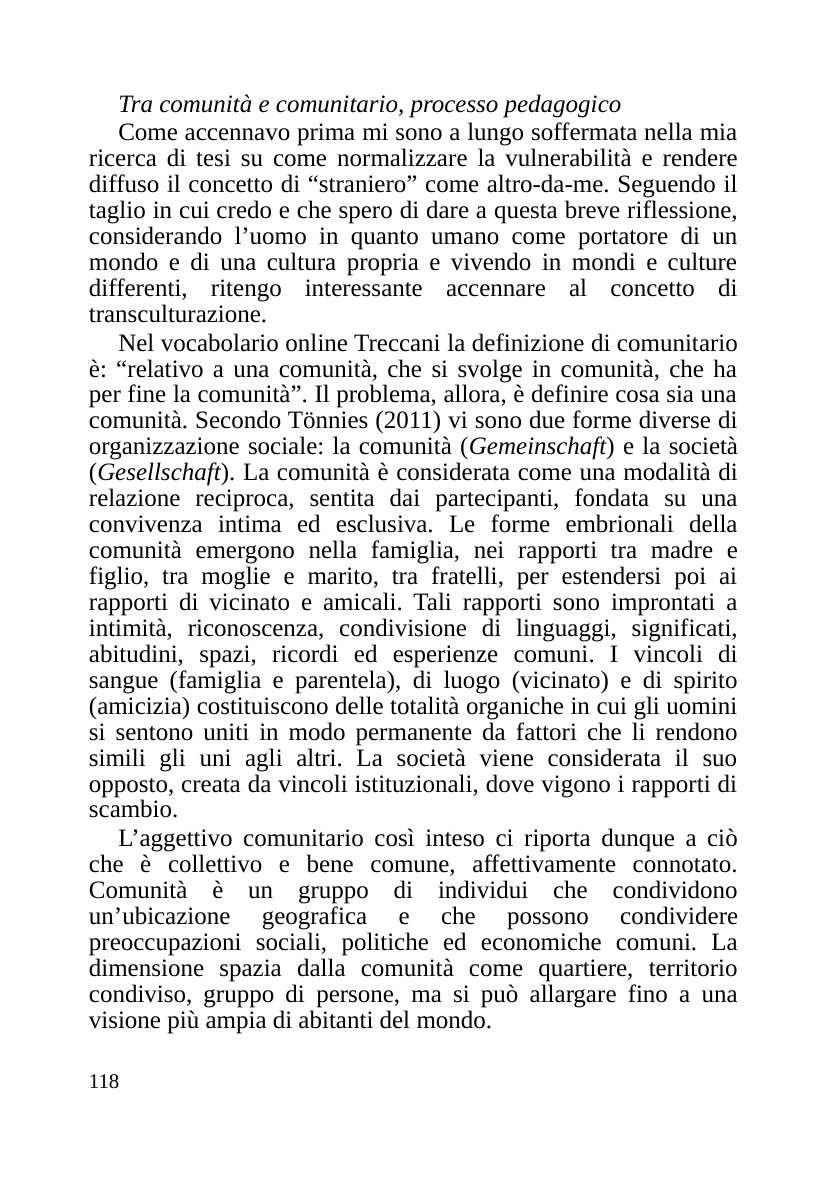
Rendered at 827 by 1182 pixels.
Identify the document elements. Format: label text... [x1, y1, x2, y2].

text L’aggettivo comunitario così inteso ci riporta dunque a ciò che è collettivo e bene comune, affettivamente connotato. Comunità è un gruppo di individui che condividono un’ubicazione geografica e che possono condividere preoccupazioni sociali, politiche ed economiche comuni. La dimensione spazia dalla comunità come quartiere, territorio condiviso, gruppo di persone, ma si può allargare fino a una visione più ampia di abitanti del mondo. [89, 823, 738, 1034]
text Nel vocabolario online Treccani la definizione di comunitario è: “relativo a una comunità, che si svolge in comunità, che ha per fine la comunità”. Il problema, allora, è definire cosa sia una comunità. Secondo Tönnies (2011) vi sono due forme diverse di organizzazione sociale: la comunità (Gemeinschaft) e la società (Gesellschaft). La comunità è considerata come una modalità di relazione reciproca, sentita dai partecipanti, fondata su una convivenza intima ed esclusiva. Le forme embrionali della comunità emergono nella famiglia, nei rapporti tra madre e figlio, tra moglie e marito, tra fratelli, per estendersi poi ai rapporti di vicinato e amicali. Tali rapporti sono improntati a intimità, riconoscenza, condivisione di linguaggi, significati, abitudini, spazi, ricordi ed esperienze comuni. I vincoli di sangue (famiglia e parentela), di luogo (vicinato) e di spirito (amicizia) costituiscono delle totalità organiche in cui gli uomini si sentono uniti in modo permanente da fattori che li rendono simili gli uni agli altri. La società viene considerata il suo opposto, creata da vincoli istituzionali, dove vigono i rapporti di scambio. [89, 328, 738, 823]
text Tra comunità e comunitario, processo pedagogico [89, 89, 738, 117]
text Come accennavo prima mi sono a lungo soffermata nella mia ricerca di tesi su come normalizzare la vulnerabilità e rendere diffuso il concetto di “straniero” come altro-da-me. Seguendo il taglio in cui credo e che spero di dare a questa breve riflessione, considerando l’uomo in quanto umano come portatore di un mondo e di una cultura propria e vivendo in mondi e culture differenti, ritengo interessante accennare al concetto di transculturazione. [89, 117, 738, 328]
